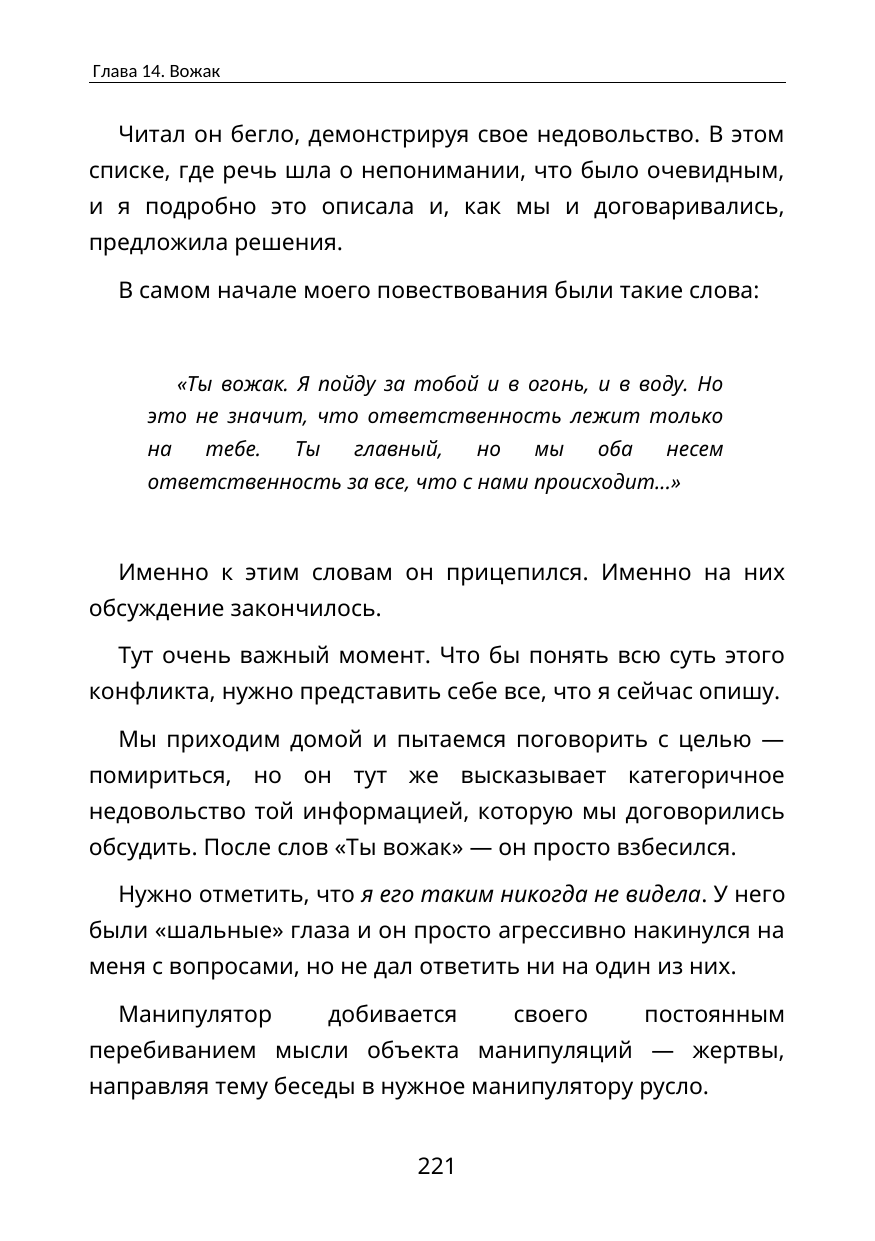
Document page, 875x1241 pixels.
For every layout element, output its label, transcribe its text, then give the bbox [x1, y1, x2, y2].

text Нужно отметить, что я его таким никогда не видела. У него были «шальные» глаза и он просто агрессивно накинулся на меня с вопросами, но не дал ответить ни на один из них. [88, 878, 786, 981]
text «Ты вожак. Я пойду за тобой и в огонь, и в воду. Но это не значит, что ответственность лежит только на тебе. Ты главный, но мы оба несем ответственность за все, что с нами происходит...» [147, 369, 727, 495]
text Мы приходим домой и пытаемся поговорить с целью — помириться, но он тут же высказывает категоричное недовольство той информацией, которую мы договорились обсудить. После слов «Ты вожак» — он просто взбесился. [88, 723, 786, 862]
text Тут очень важный момент. Что бы понять всю суть этого конфликта, нужно представить себе все, что я сейчас опишу. [88, 639, 786, 706]
text Именно к этим словам он прицепился. Именно на них обсуждение закончилось. [88, 556, 786, 623]
text Читал он бегло, демонстрируя свое недовольство. В этом списке, где речь шла о непонимании, что было очевидным, и я подробно это описала и, как мы и договаривались, предложила решения. [88, 118, 786, 257]
text В самом начале моего повествования были такие слова: [88, 273, 786, 305]
text Манипулятор добивается своего постоянным перебиванием мысли объекта манипуляций — жертвы, направляя тему беседы в нужное манипулятору русло. [88, 998, 786, 1101]
